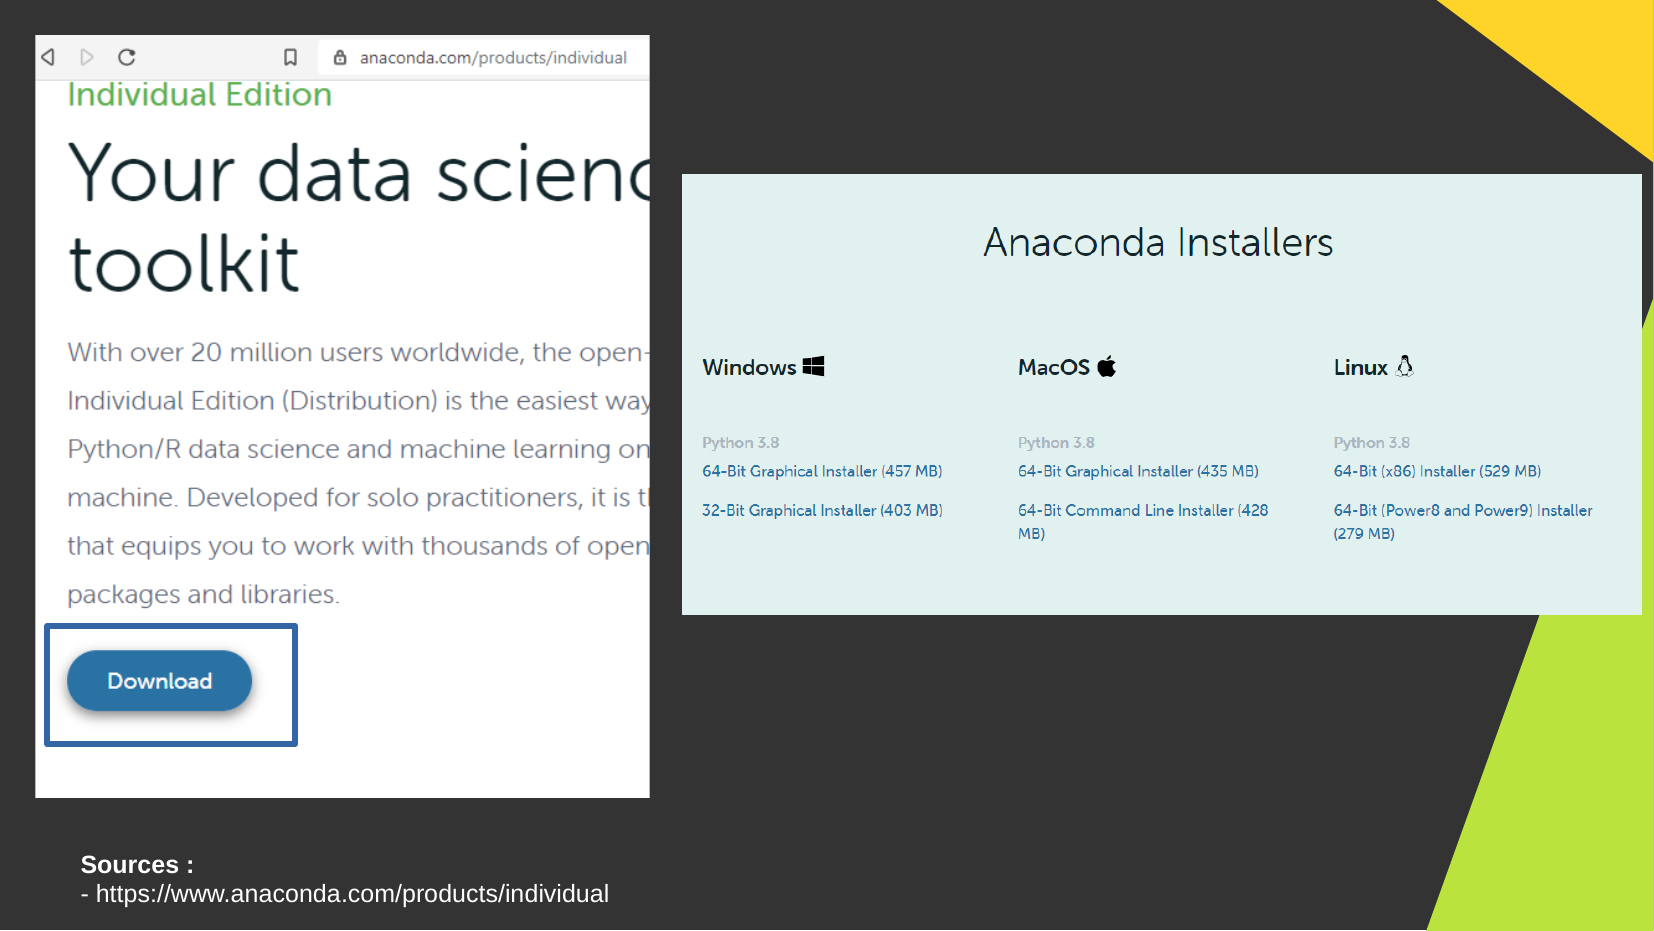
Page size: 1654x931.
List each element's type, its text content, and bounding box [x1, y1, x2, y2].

text_box Sources : - https://www.anaconda.com/products/individual [65, 843, 1483, 915]
text_box [1436, 0, 1654, 163]
picture [35, 35, 650, 798]
text_box [1426, 296, 1654, 931]
picture [682, 174, 1642, 615]
